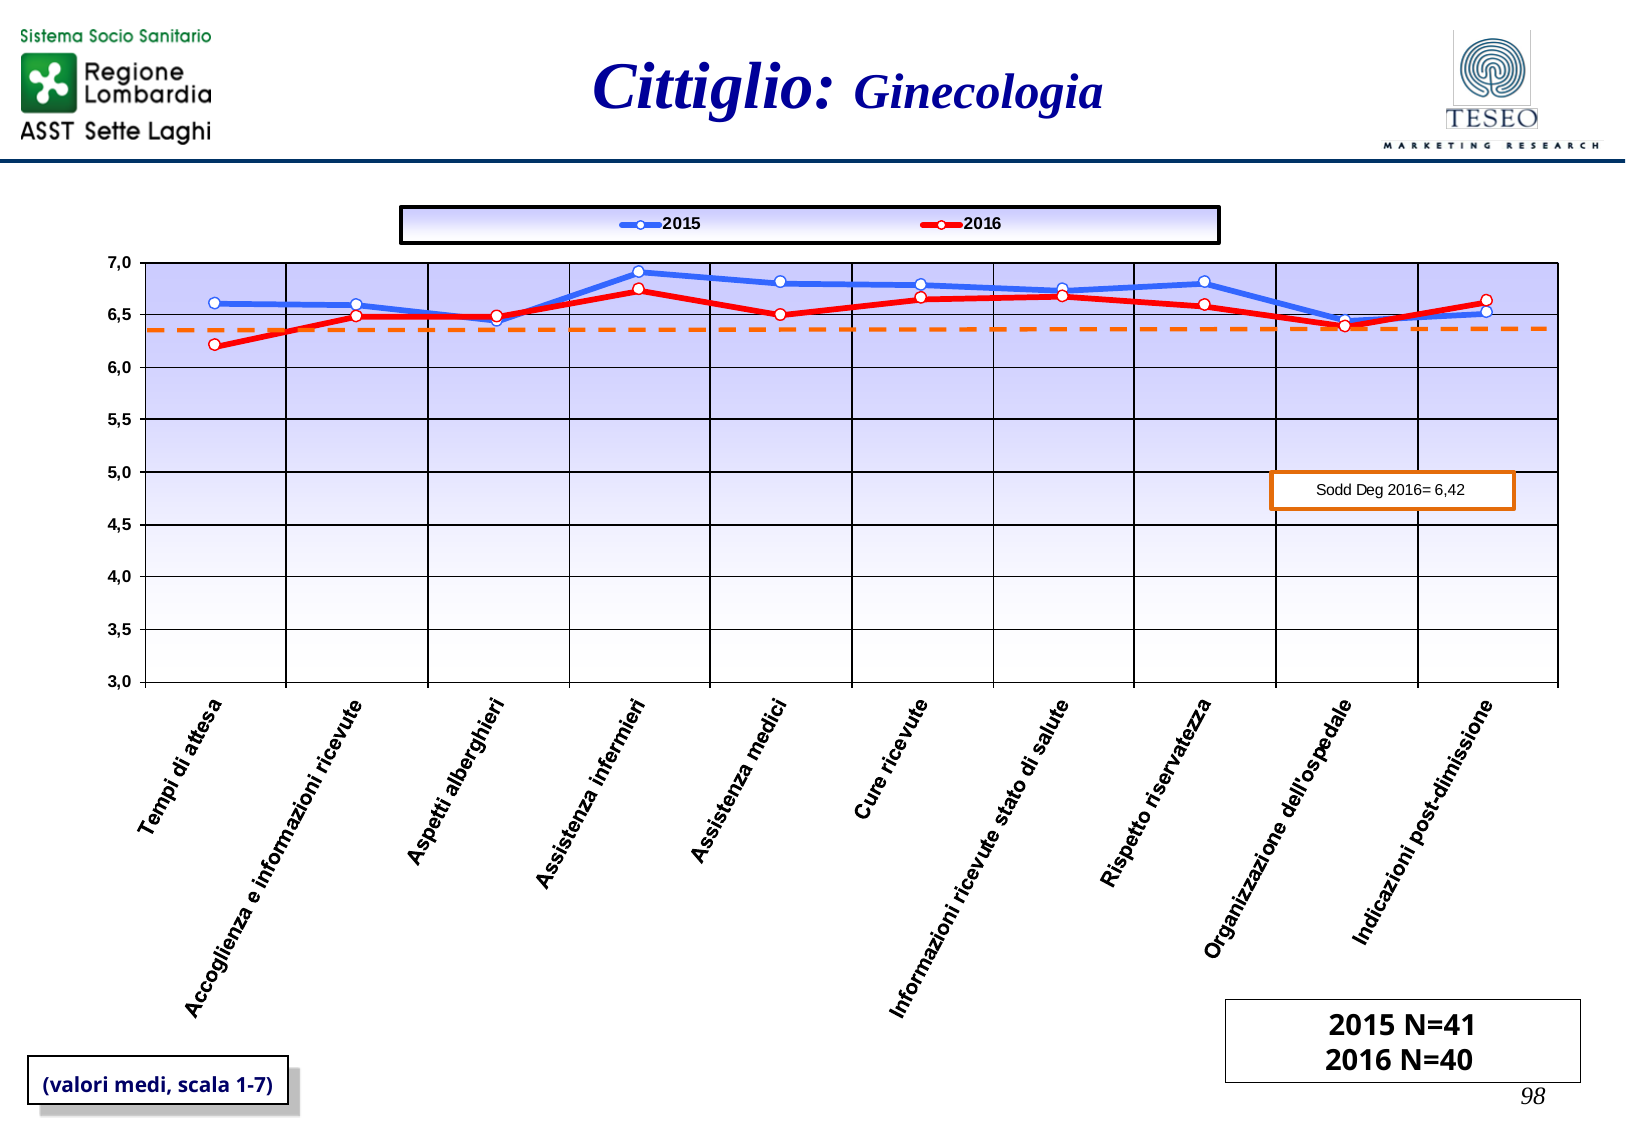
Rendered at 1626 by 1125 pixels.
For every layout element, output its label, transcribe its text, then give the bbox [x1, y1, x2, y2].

text_box Cittiglio: Ginecologia [304, 18, 1392, 144]
text_box (valori medi, scala 1-7) [27, 1056, 288, 1105]
picture [63, 196, 1562, 1049]
picture [1381, 30, 1604, 149]
picture [21, 26, 211, 148]
text_box 2015 N=41 2016 N=40 [1225, 999, 1581, 1083]
